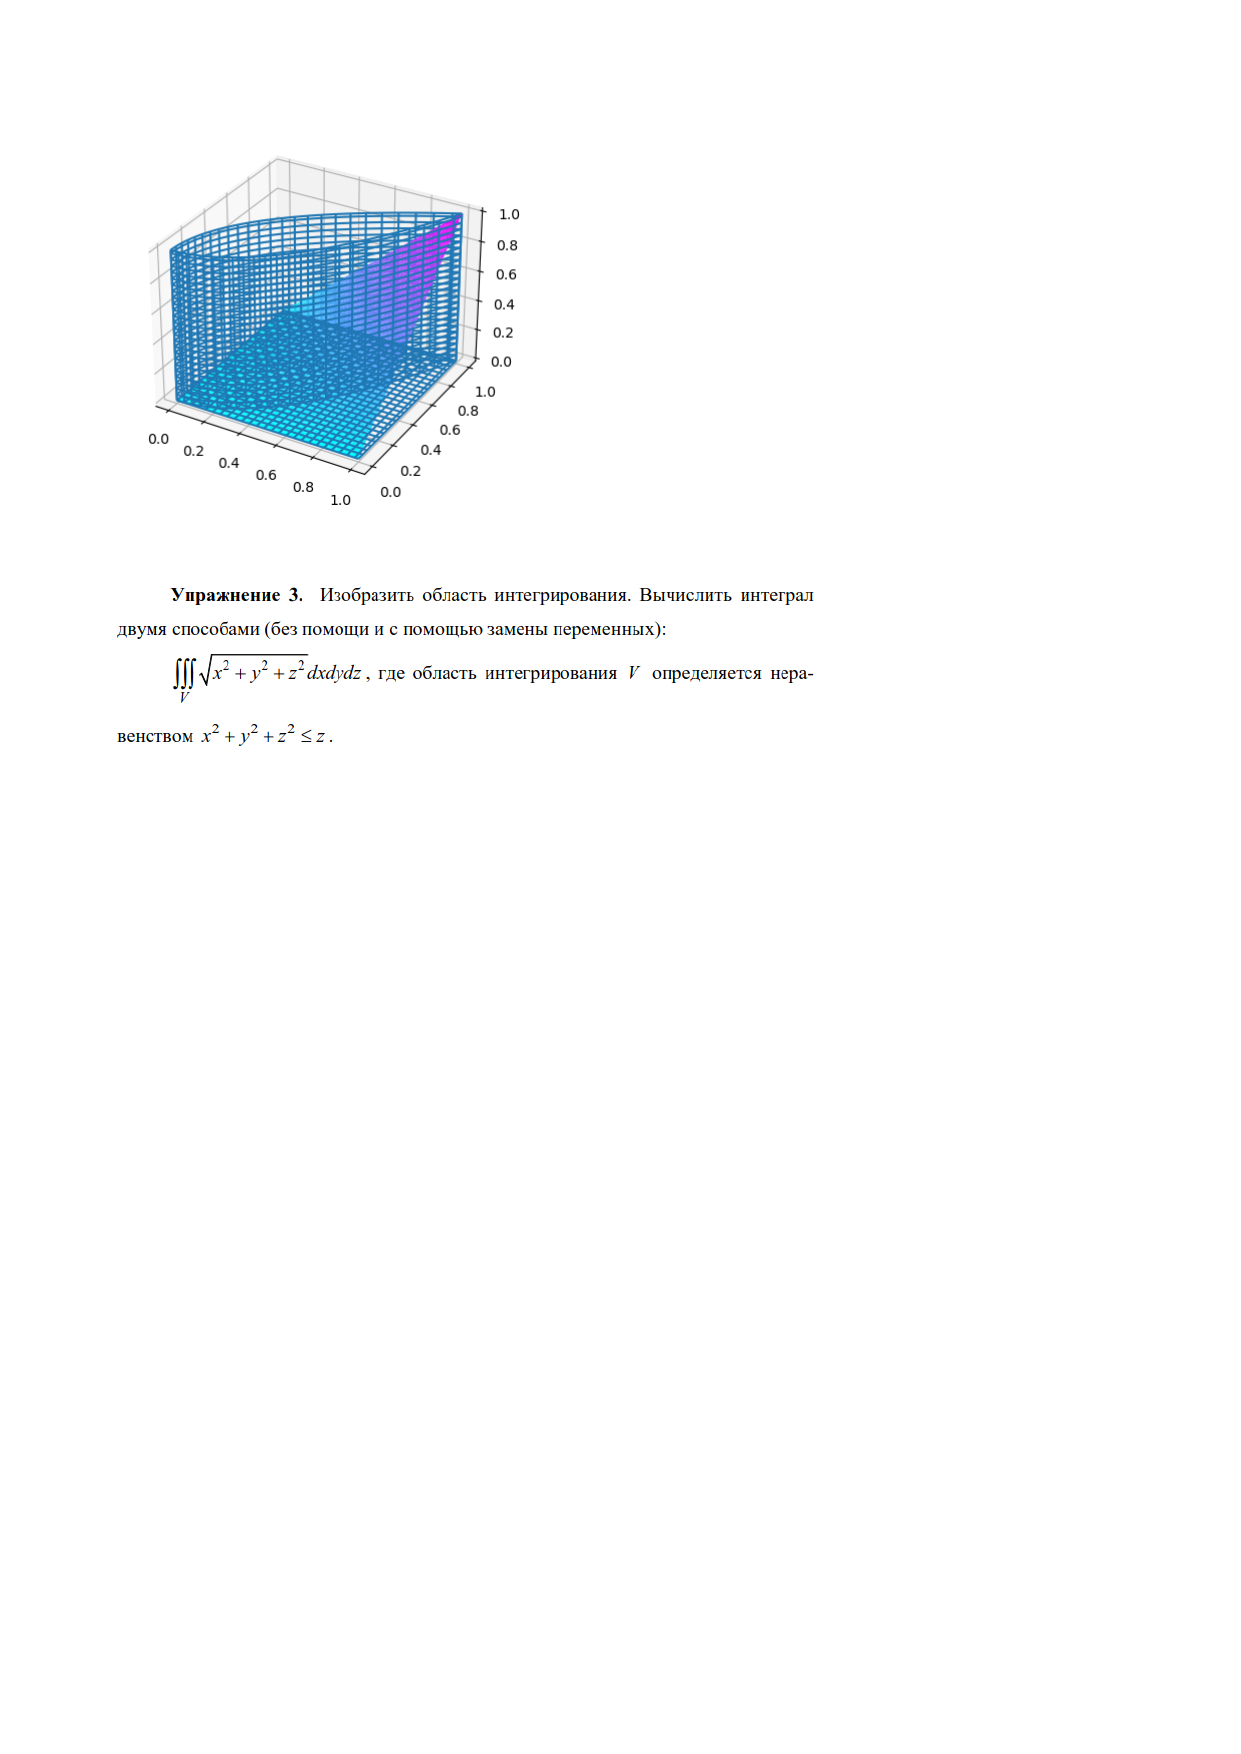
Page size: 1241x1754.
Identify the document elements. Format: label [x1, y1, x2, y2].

picture [118, 118, 529, 517]
picture [116, 578, 820, 765]
